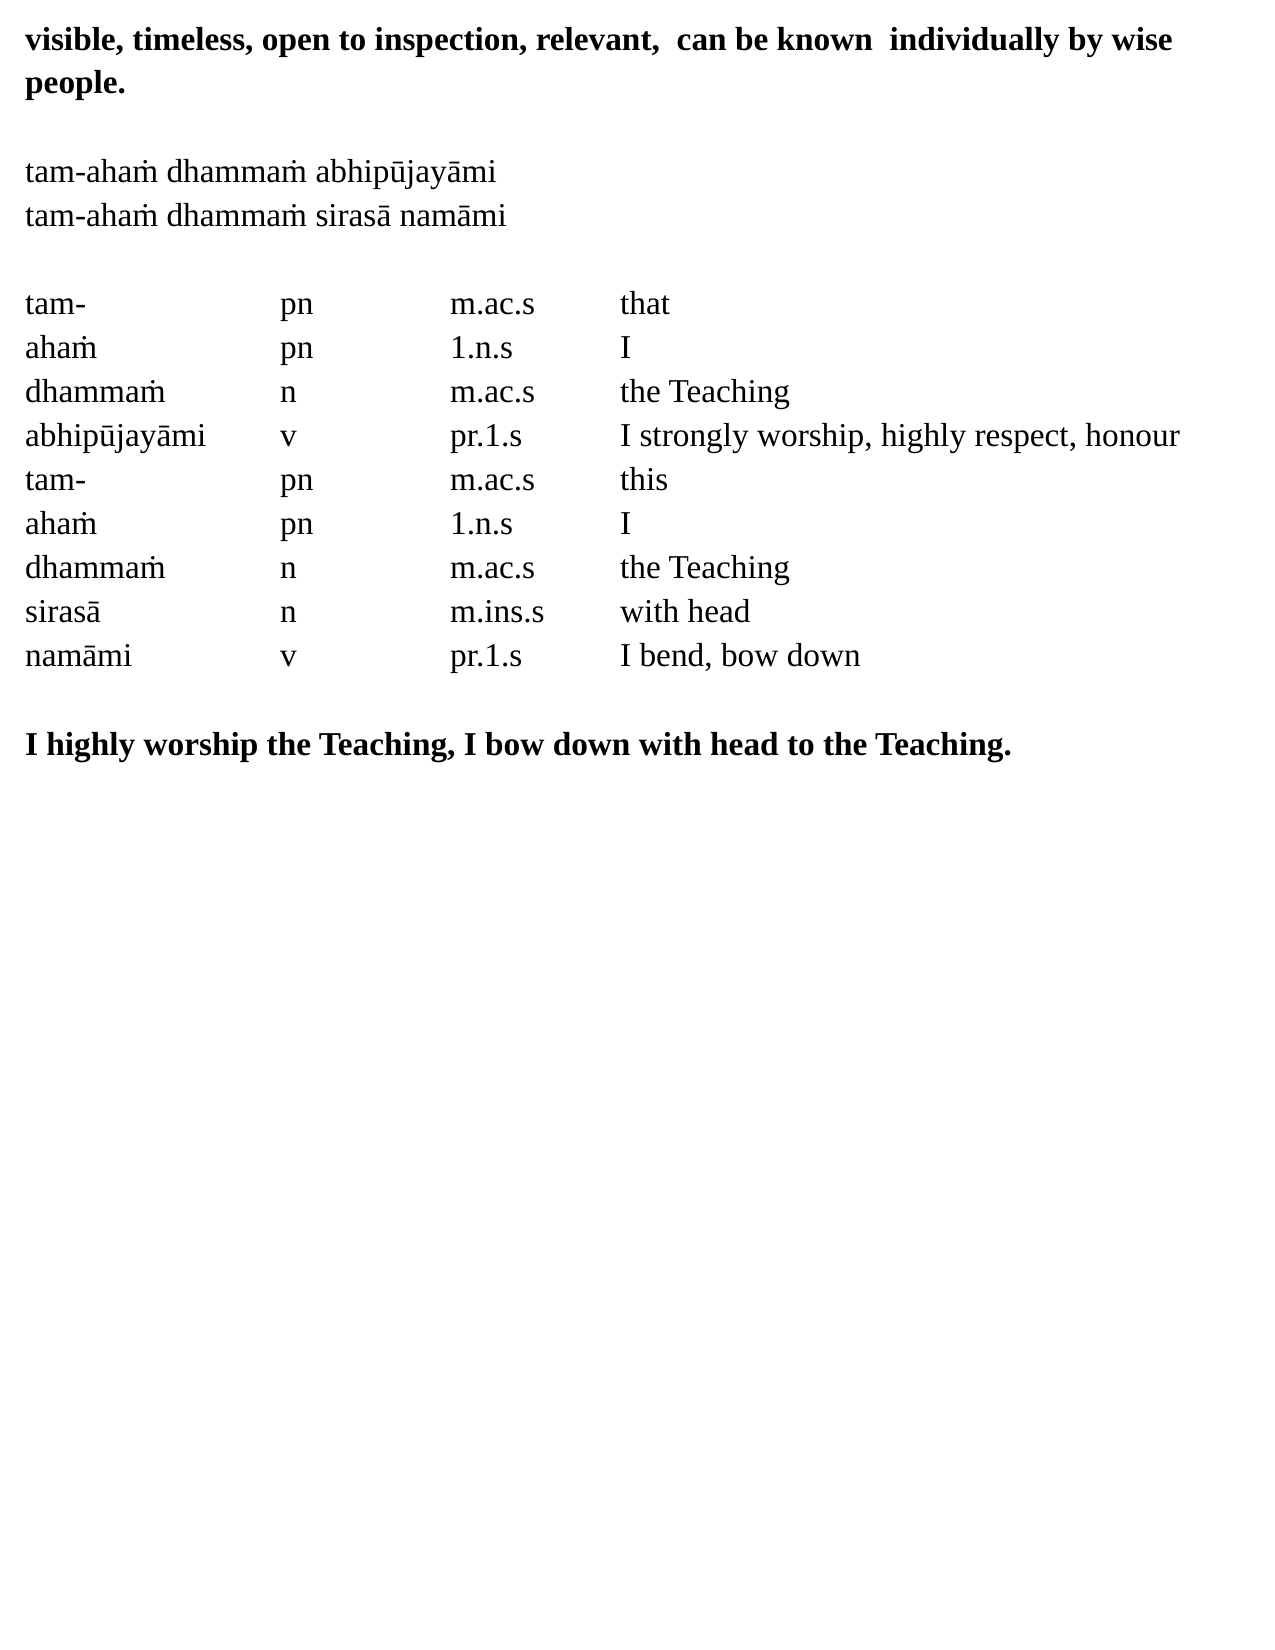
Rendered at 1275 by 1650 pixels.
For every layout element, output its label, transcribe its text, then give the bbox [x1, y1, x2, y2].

text tam-ahaṁ dhammaṁ sirasā namāmi [25, 195, 1253, 233]
text ahaṁ pn 1.n.s I [25, 503, 1253, 542]
text abhipūjayāmi v pr.1.s I strongly worship, highly respect, honour [25, 415, 1253, 454]
text tam- pn m.ac.s this [25, 459, 1253, 498]
text tam- pn m.ac.s that [25, 283, 1253, 321]
text dhammaṁ n m.ac.s the Teaching [25, 547, 1253, 586]
text tam-ahaṁ dhammaṁ abhipūjayāmi [25, 151, 1253, 189]
text sirasā n m.ins.s with head [25, 592, 1253, 630]
text visible, timeless, open to inspection, relevant, can be known individually by wise people. [25, 19, 1253, 101]
text ahaṁ pn 1.n.s I [25, 327, 1253, 366]
text I highly worship the Teaching, I bow down with head to the Teaching. [25, 724, 1253, 762]
text namāmi v pr.1.s I bend, bow down [25, 636, 1253, 674]
text dhammaṁ n m.ac.s the Teaching [25, 371, 1253, 409]
